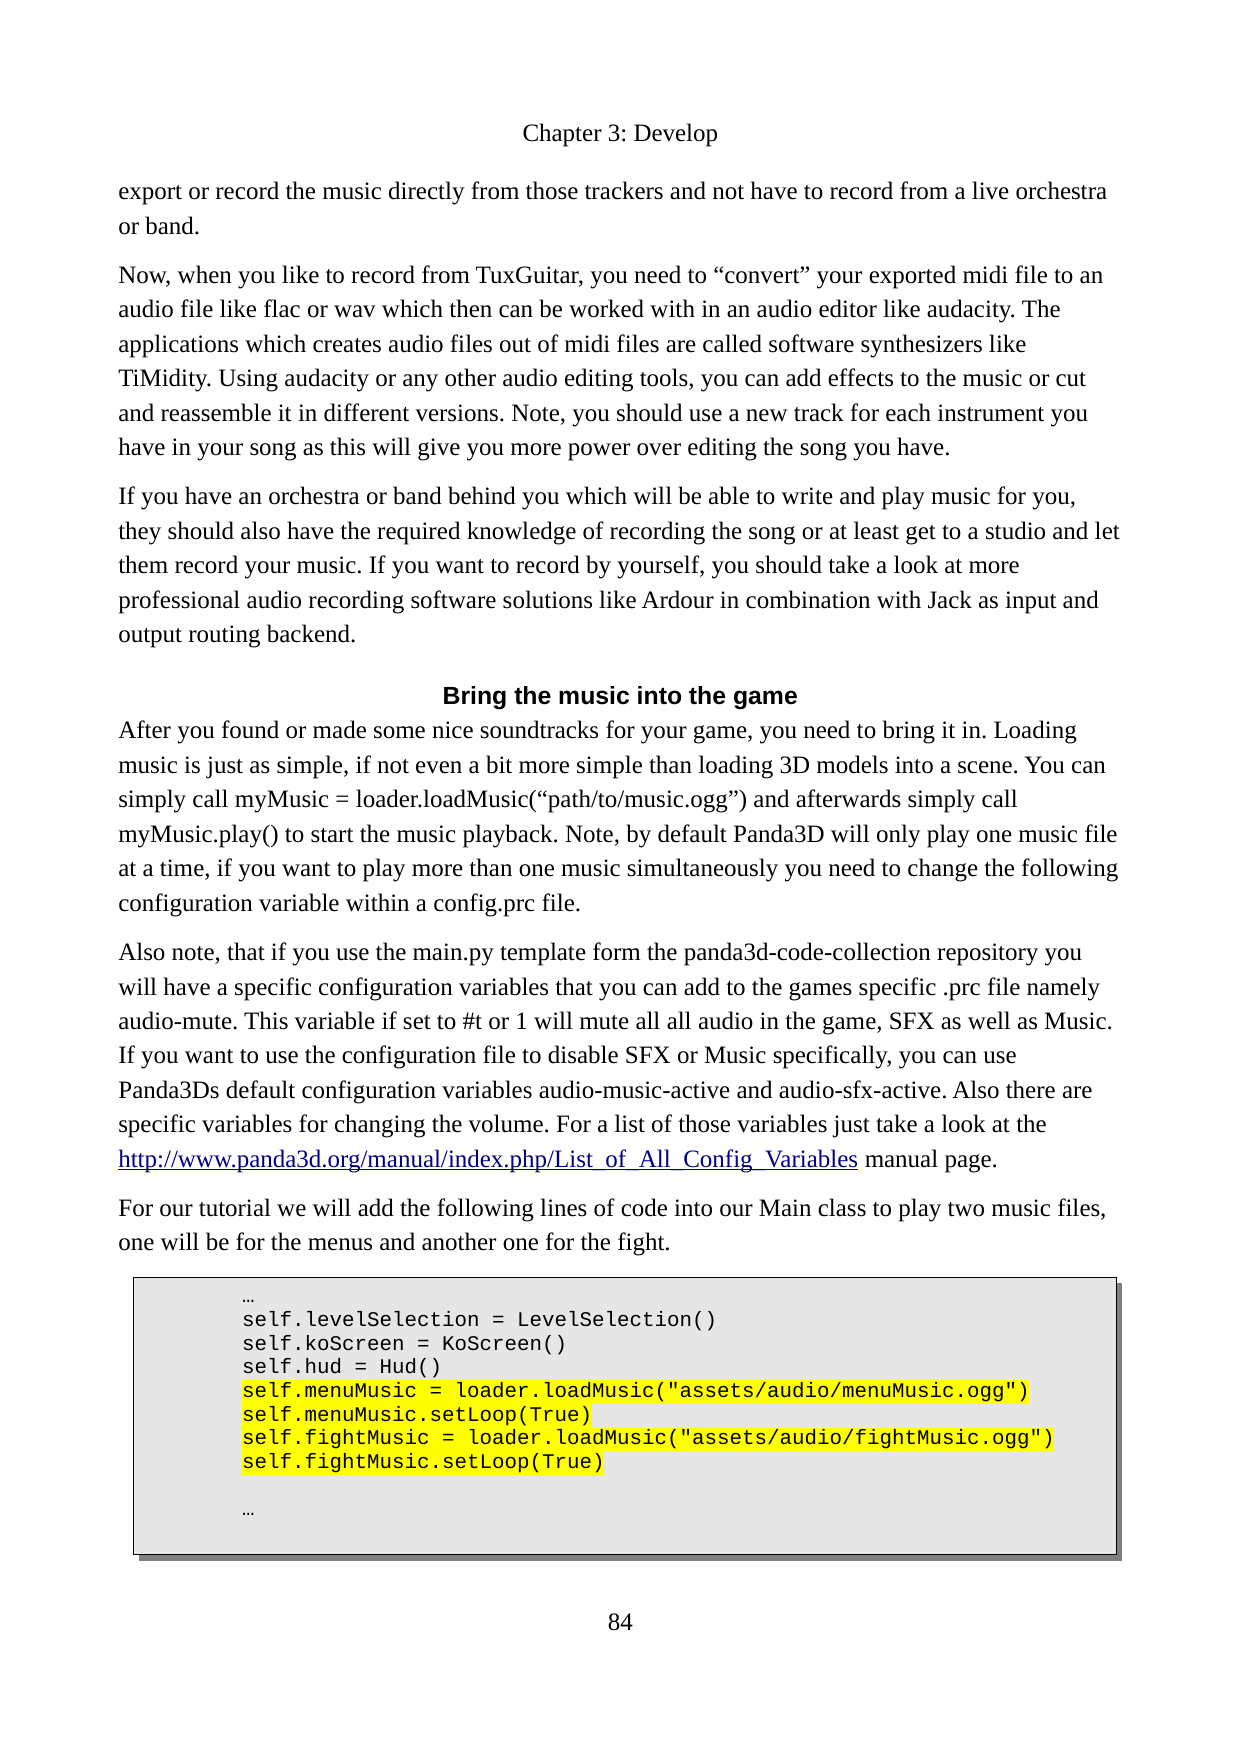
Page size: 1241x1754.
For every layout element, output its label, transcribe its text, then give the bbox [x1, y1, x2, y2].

text self.levelSelection = LevelSelection() [134, 1300, 1116, 1324]
text After you found or made some nice soundtracks for your game, you need to bring it in. Loading music is just as simple, if not even a bit more simple than loading 3D models into a scene. You can simply call myMusic = loader.loadMusic(“path/to/music.ogg”) and afterwards simply call myMusic.play() to start the music playback. Note, by default Panda3D will only play one music file at a time, if you want to play more than one music simultaneously you need to change the following configuration variable within a config.prc file. [118, 716, 1122, 917]
text self.fightMusic.setLoop(True) [134, 1442, 1116, 1466]
text … [134, 1489, 1116, 1513]
text If you have an orchestra or band behind you which will be able to write and play music for you, they should also have the required knowledge of recording the song or at least get to a studio and let them record your music. If you want to record by yourself, you should take a look at more professional audio recording software solutions like Ardour in combination with Jack as input and output routing backend. [118, 481, 1122, 648]
subtitle Bring the music into the game [118, 681, 1122, 709]
text self.fightMusic = loader.loadMusic("assets/audio/fightMusic.ogg") [134, 1418, 1116, 1442]
text Also note, that if you use the main.py template form the panda3d-code-collection repository you will have a specific configuration variables that you can add to the games specific .prc file namely audio-mute. This variable if set to #t or 1 will mute all all audio in the game, SFX as well as Music. If you want to use the configuration file to disable SFX or Music specifically, you can use Panda3Ds default configuration variables audio-music-active and audio-sfx-active. Also there are specific variables for changing the volume. For a list of those variables just take a look at the http://www.panda3d.org/manual/index.php/List_of_All_Config_Variables manual page. [118, 937, 1122, 1173]
text self.menuMusic = loader.loadMusic("assets/audio/menuMusic.ogg") [134, 1371, 1116, 1395]
text … [134, 1278, 1116, 1300]
text export or record the music directly from those trackers and not have to record from a live orchestra or band. [118, 176, 1122, 239]
text Now, when you like to record from TuxGuitar, you need to “convert” your exported midi file to an audio file like flac or wav which then can be worked with in an audio editor like audacity. The applications which creates audio files out of midi files are called software synthesizers like TiMidity. Using audacity or any other audio editing tools, you can add effects to the music or cut and reassemble it in different versions. Note, you should use a new track for each instrument you have in your song as this will give you more power over editing the song you have. [118, 260, 1122, 461]
text self.hud = Hud() [134, 1347, 1116, 1371]
text self.koScreen = KoScreen() [134, 1324, 1116, 1347]
text For our tutorial we will add the following lines of code into our Main class to play two music files, one will be for the menus and another one for the fight. [118, 1193, 1122, 1256]
text self.menuMusic.setLoop(True) [134, 1395, 1116, 1418]
